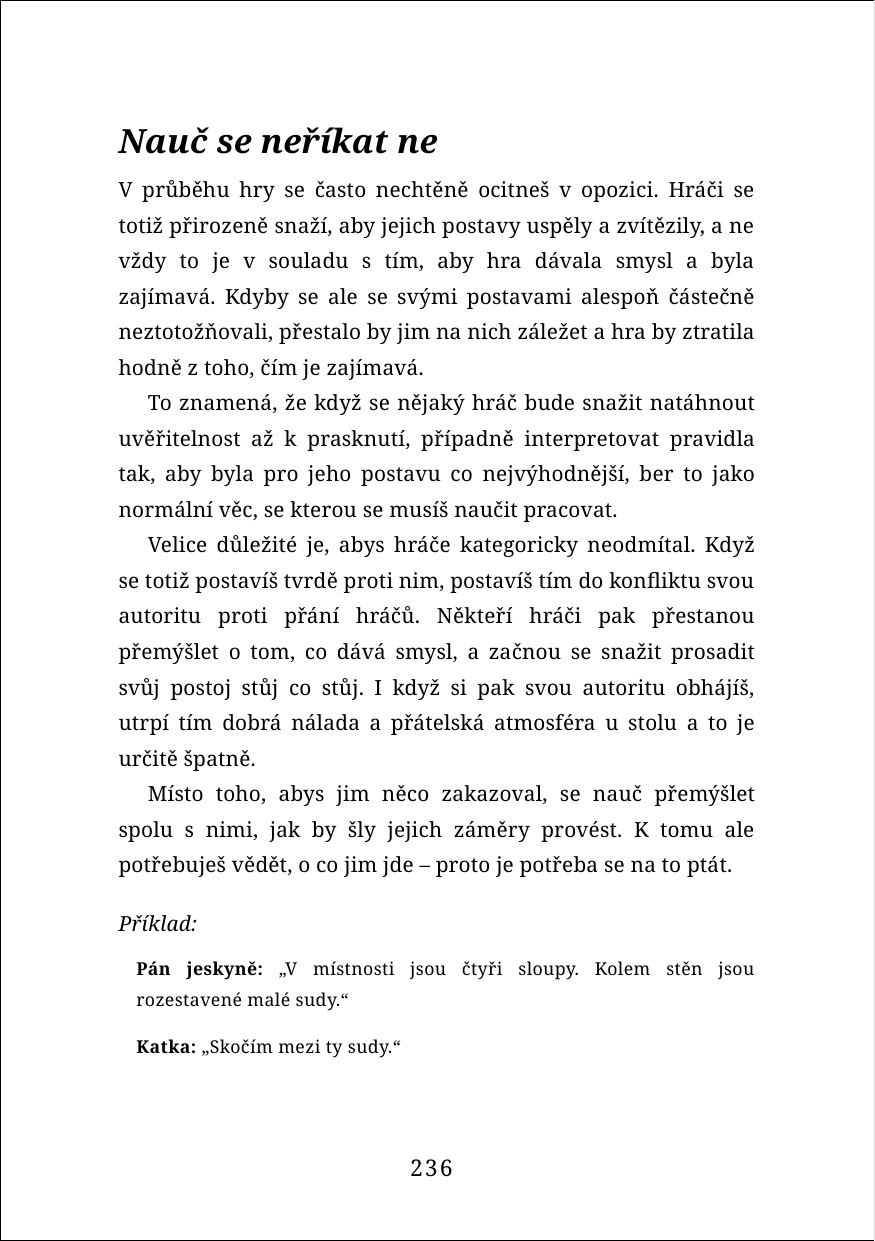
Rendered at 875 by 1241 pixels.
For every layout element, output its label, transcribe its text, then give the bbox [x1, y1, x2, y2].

text Pán jeskyně: „V místnosti jsou čtyři sloupy. Kolem stěn jsou rozestavené malé sudy.“ [136, 957, 756, 1011]
text Příklad: [118, 909, 756, 938]
text Katka: „Skočím mezi ty sudy.“ [136, 1035, 756, 1059]
text V průběhu hry se často nechtěně ocitneš v opozici. Hráči se totiž přirozeně snaží, aby jejich postavy uspěly a zvítězily, a ne vždy to je v souladu s tím, aby hra dávala smysl a byla zajímavá. Kdyby se ale se svými postavami alespoň částečně neztotožňovali, přestalo by jim na nich záležet a hra by ztratila hodně z toho, čím je zajímavá. To znamená, že když se nějaký hráč bude snažit natáhnout uvěřitelnost až k prasknutí, případně interpretovat pravidla tak, aby byla pro jeho postavu co nejvýhodnější, ber to jako normální věc, se kterou se musíš naučit pracovat. Velice důležité je, abys hráče kategoricky neodmítal. Když se totiž postavíš tvrdě proti nim, postavíš tím do konfliktu svou autoritu proti přání hráčů. Někteří hráči pak přestanou přemýšlet o tom, co dává smysl, a začnou se snažit prosadit svůj postoj stůj co stůj. I když si pak svou autoritu obhájíš, utrpí tím dobrá nálada a přátelská atmosféra u stolu a to je určitě špatně. Místo toho, abys jim něco zakazoval, se nauč přemýšlet spolu s nimi, jak by šly jejich záměry provést. K tomu ale potřebuješ vědět, o co jim jde – proto je potřeba se na to ptát. [118, 175, 756, 879]
subtitle Nauč se neříkat ne [118, 118, 756, 164]
